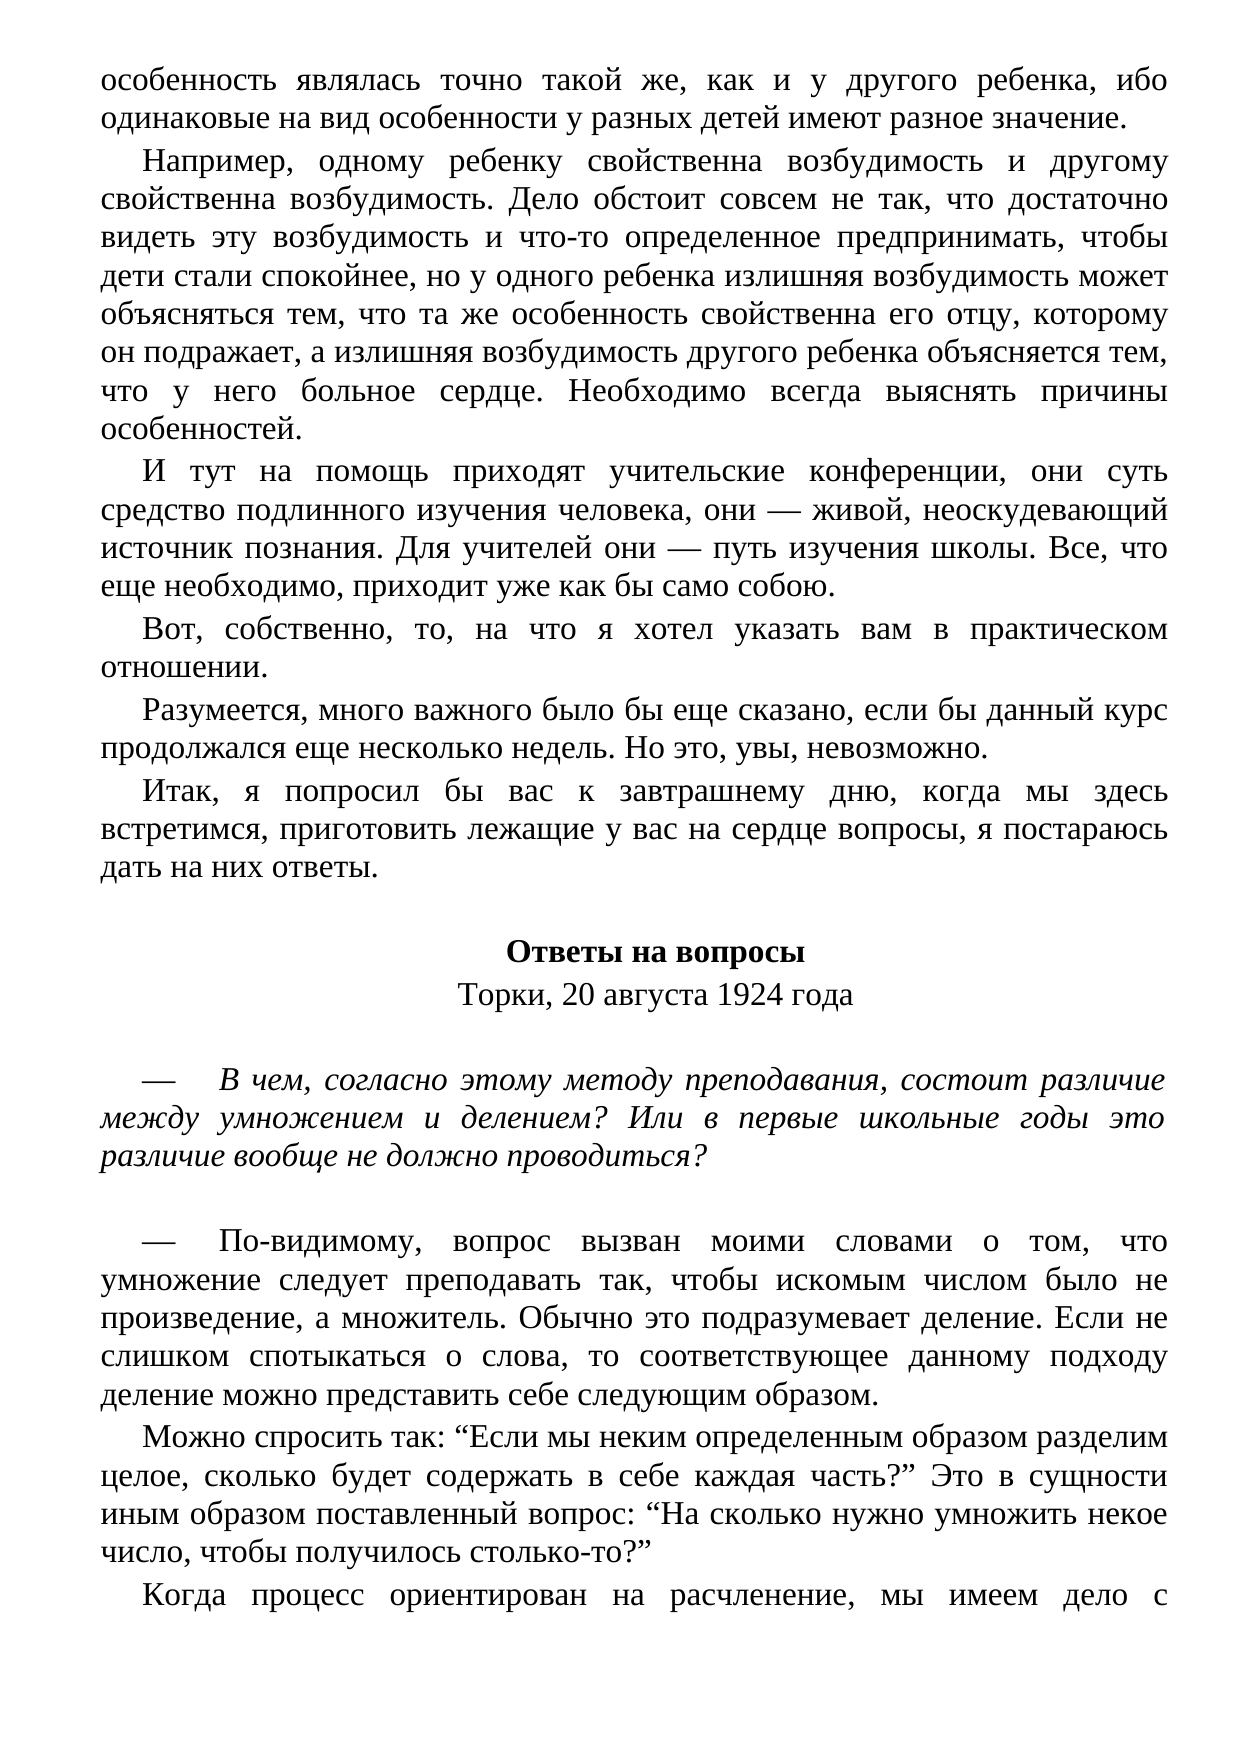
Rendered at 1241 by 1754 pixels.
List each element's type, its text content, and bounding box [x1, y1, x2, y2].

text особенность являлась точно такой же, как и у другого ребенка, ибо одинаковые на вид особенности у разных детей имеют разное значение. [100, 59, 1169, 136]
text — В чем, согласно этому методу преподавания, состоит различие между умножением и делением? Или в первые школьные годы это различие вообще не должно проводиться? [100, 1059, 1169, 1174]
text — По-видимому, вопрос вызван моими словами о том, что умножение следует преподавать так, чтобы искомым числом было не произведение, а множитель. Обычно это подразумевает деление. Если не слишком спотыкаться о слова, то соответствующее данному подходу деление можно представить себе следующим образом. [100, 1221, 1169, 1412]
text Вот, собственно, то, на что я хотел указать вам в практическом отношении. [100, 608, 1169, 685]
text Торки, 20 августа 1924 года [100, 974, 1169, 1012]
text Когда процесс ориентирован на расчленение, мы имеем дело с [100, 1574, 1169, 1612]
text Итак, я попросил бы вас к завтрашнему дню, когда мы здесь встретимся, приготовить лежащие у вас на сердце вопросы, я постараюсь дать на них ответы. [100, 770, 1169, 885]
text Разумеется, много важного было бы еще сказано, если бы данный курс продолжался еще несколько недель. Но это, увы, невозможно. [100, 689, 1169, 766]
text Ответы на вопросы [100, 932, 1169, 970]
text И тут на помощь приходят учительские конференции, они суть средство подлинного изучения человека, они — живой, неоскудевающий источник познания. Для учителей они — путь изучения школы. Все, что еще необходимо, приходит уже как бы само собою. [100, 451, 1169, 604]
text Например, одному ребенку свойственна возбудимость и другому свойственна возбудимость. Дело обстоит совсем не так, что достаточно видеть эту возбудимость и что-то определенное предпринимать, чтобы дети стали спокойнее, но у одного ребенка излишняя возбудимость может объясняться тем, чтo та же особенность свойственна его отцу, которому он подражает, а излишняя возбудимость другого ребенка объясняется тем, что у него больное сердце. Необходимо всегда выяснять причины особенностей. [100, 140, 1169, 447]
text Можно спросить так: “Если мы неким определенным образом разделим целое, сколько будет содержать в себе каждая часть?” Это в сущности иным образом поставленный вопрос: “На сколько нужно умножить некое число, чтобы получилось столько-то?” [100, 1417, 1169, 1570]
